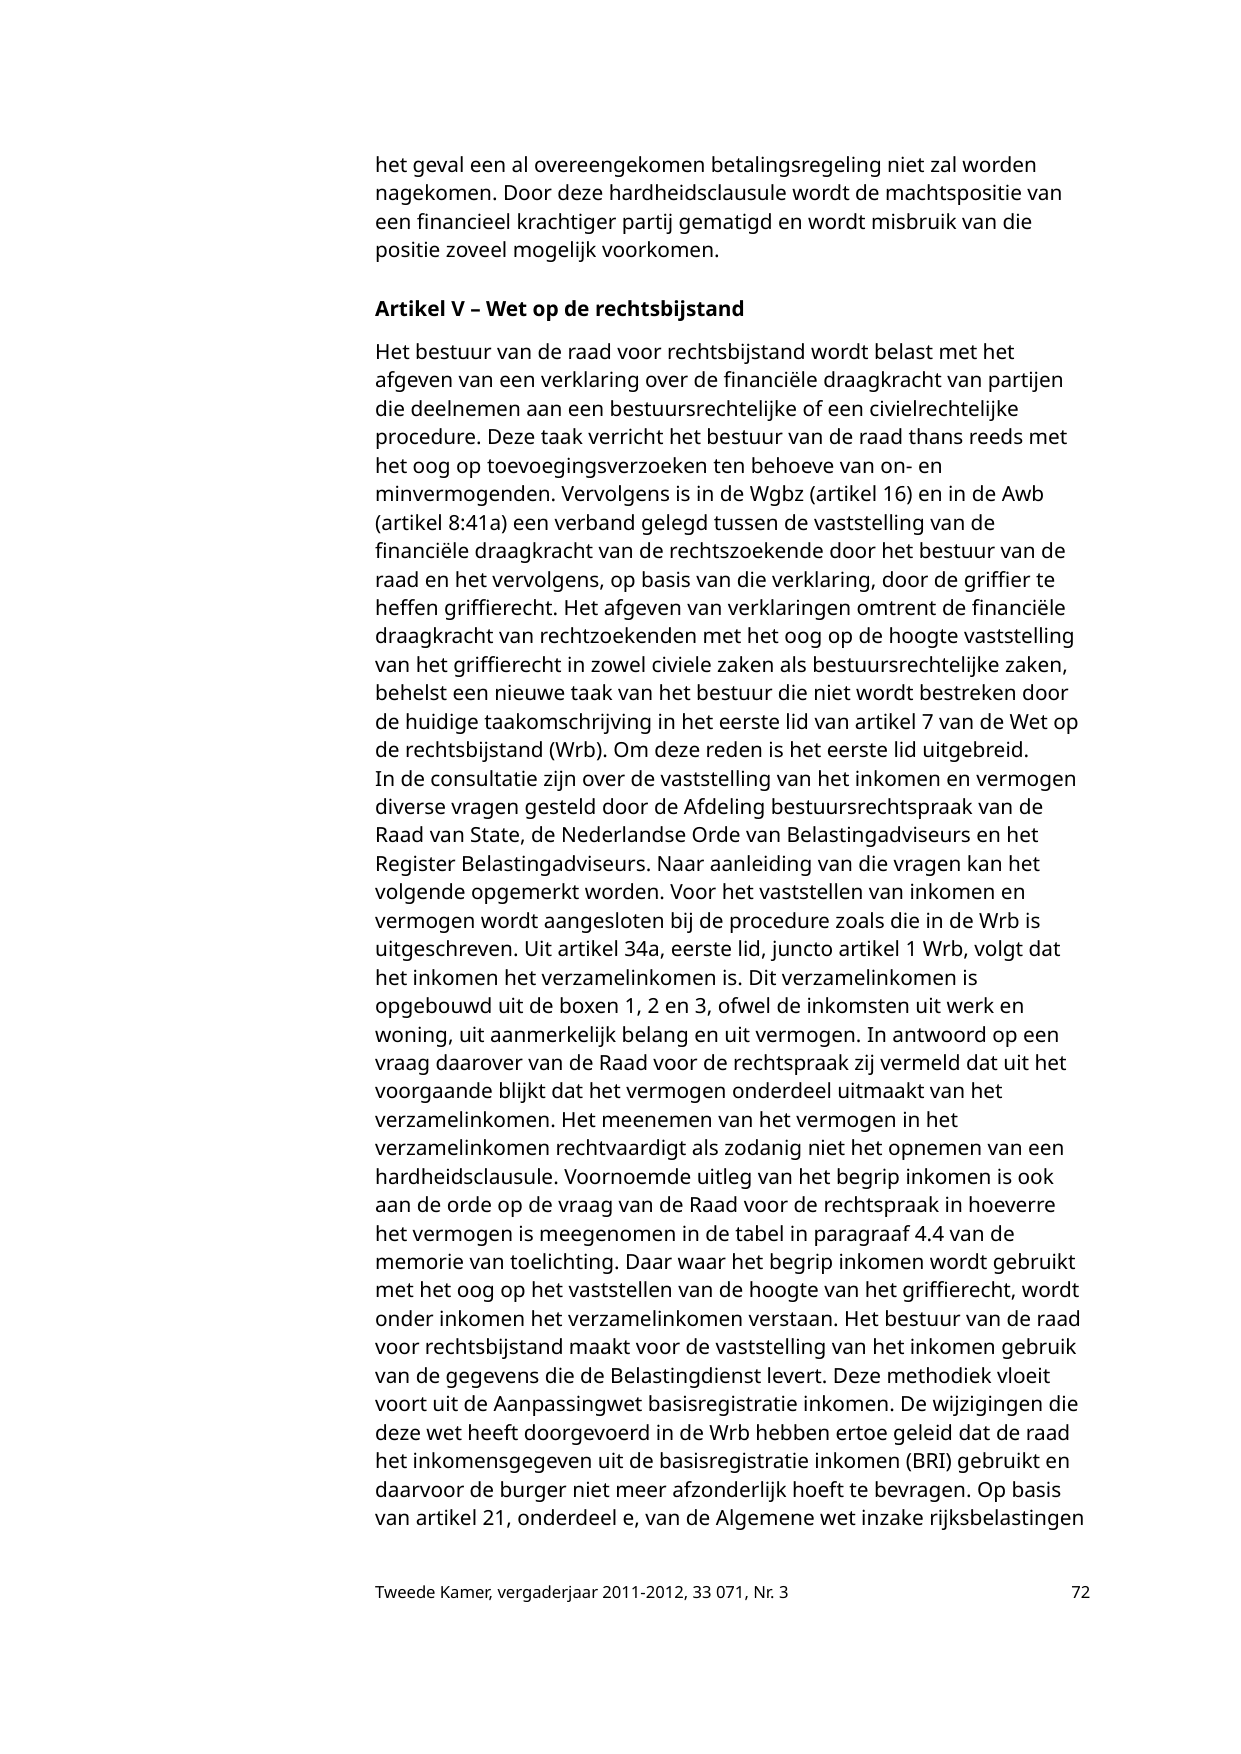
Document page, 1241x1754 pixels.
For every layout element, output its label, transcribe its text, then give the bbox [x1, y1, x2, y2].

text In de consultatie zijn over de vaststelling van het inkomen en vermogen diverse vragen gesteld door de Afdeling bestuursrechtspraak van de Raad van State, de Nederlandse Orde van Belastingadviseurs en het Register Belastingadviseurs. Naar aanleiding van die vragen kan het volgende opgemerkt worden. Voor het vaststellen van inkomen en vermogen wordt aangesloten bij de procedure zoals die in de Wrb is uitgeschreven. Uit artikel 34a, eerste lid, juncto artikel 1 Wrb, volgt dat het inkomen het verzamelinkomen is. Dit verzamelinkomen is opgebouwd uit de boxen 1, 2 en 3, ofwel de inkomsten uit werk en woning, uit aanmerkelijk belang en uit vermogen. In antwoord op een vraag daarover van de Raad voor de rechtspraak zij vermeld dat uit het voorgaande blijkt dat het vermogen onderdeel uitmaakt van het verzamelinkomen. Het meenemen van het vermogen in het verzamelinkomen rechtvaardigt als zodanig niet het opnemen van een hardheidsclausule. Voornoemde uitleg van het begrip inkomen is ook aan de orde op de vraag van de Raad voor de rechtspraak in hoeverre het vermogen is meegenomen in de tabel in paragraaf 4.4 van de memorie van toelichting. Daar waar het begrip inkomen wordt gebruikt met het oog op het vaststellen van de hoogte van het griffierecht, wordt onder inkomen het verzamelinkomen verstaan. Het bestuur van de raad voor rechtsbijstand maakt voor de vaststelling van het inkomen gebruik van de gegevens die de Belastingdienst levert. Deze methodiek vloeit voort uit de Aanpassingwet basisregistratie inkomen. De wijzigingen die deze wet heeft doorgevoerd in de Wrb hebben ertoe geleid dat de raad het inkomensgegeven uit de basisregistratie inkomen (BRI) gebruikt en daarvoor de burger niet meer afzonderlijk hoeft te bevragen. Op basis van artikel 21, onderdeel e, van de Algemene wet inzake rijksbelastingen [375, 764, 1090, 1532]
text het geval een al overeengekomen betalingsregeling niet zal worden nagekomen. Door deze hardheidsclausule wordt de machtspositie van een financieel krachtiger partij gematigd en wordt misbruik van die positie zoveel mogelijk voorkomen. [375, 150, 1090, 264]
text Artikel V – Wet op de rechtsbijstand [375, 294, 1090, 322]
text Het bestuur van de raad voor rechtsbijstand wordt belast met het afgeven van een verklaring over de financiële draagkracht van partijen die deelnemen aan een bestuursrechtelijke of een civielrechtelijke procedure. Deze taak verricht het bestuur van de raad thans reeds met het oog op toevoegingsverzoeken ten behoeve van on- en minvermogenden. Vervolgens is in de Wgbz (artikel 16) en in de Awb (artikel 8:41a) een verband gelegd tussen de vaststelling van de financiële draagkracht van de rechtszoekende door het bestuur van de raad en het vervolgens, op basis van die verklaring, door de griffier te heffen griffierecht. Het afgeven van verklaringen omtrent de financiële draagkracht van rechtzoekenden met het oog op de hoogte vaststelling van het griffierecht in zowel civiele zaken als bestuursrechtelijke zaken, behelst een nieuwe taak van het bestuur die niet wordt bestreken door de huidige taakomschrijving in het eerste lid van artikel 7 van de Wet op de rechtsbijstand (Wrb). Om deze reden is het eerste lid uitgebreid. [375, 337, 1090, 764]
